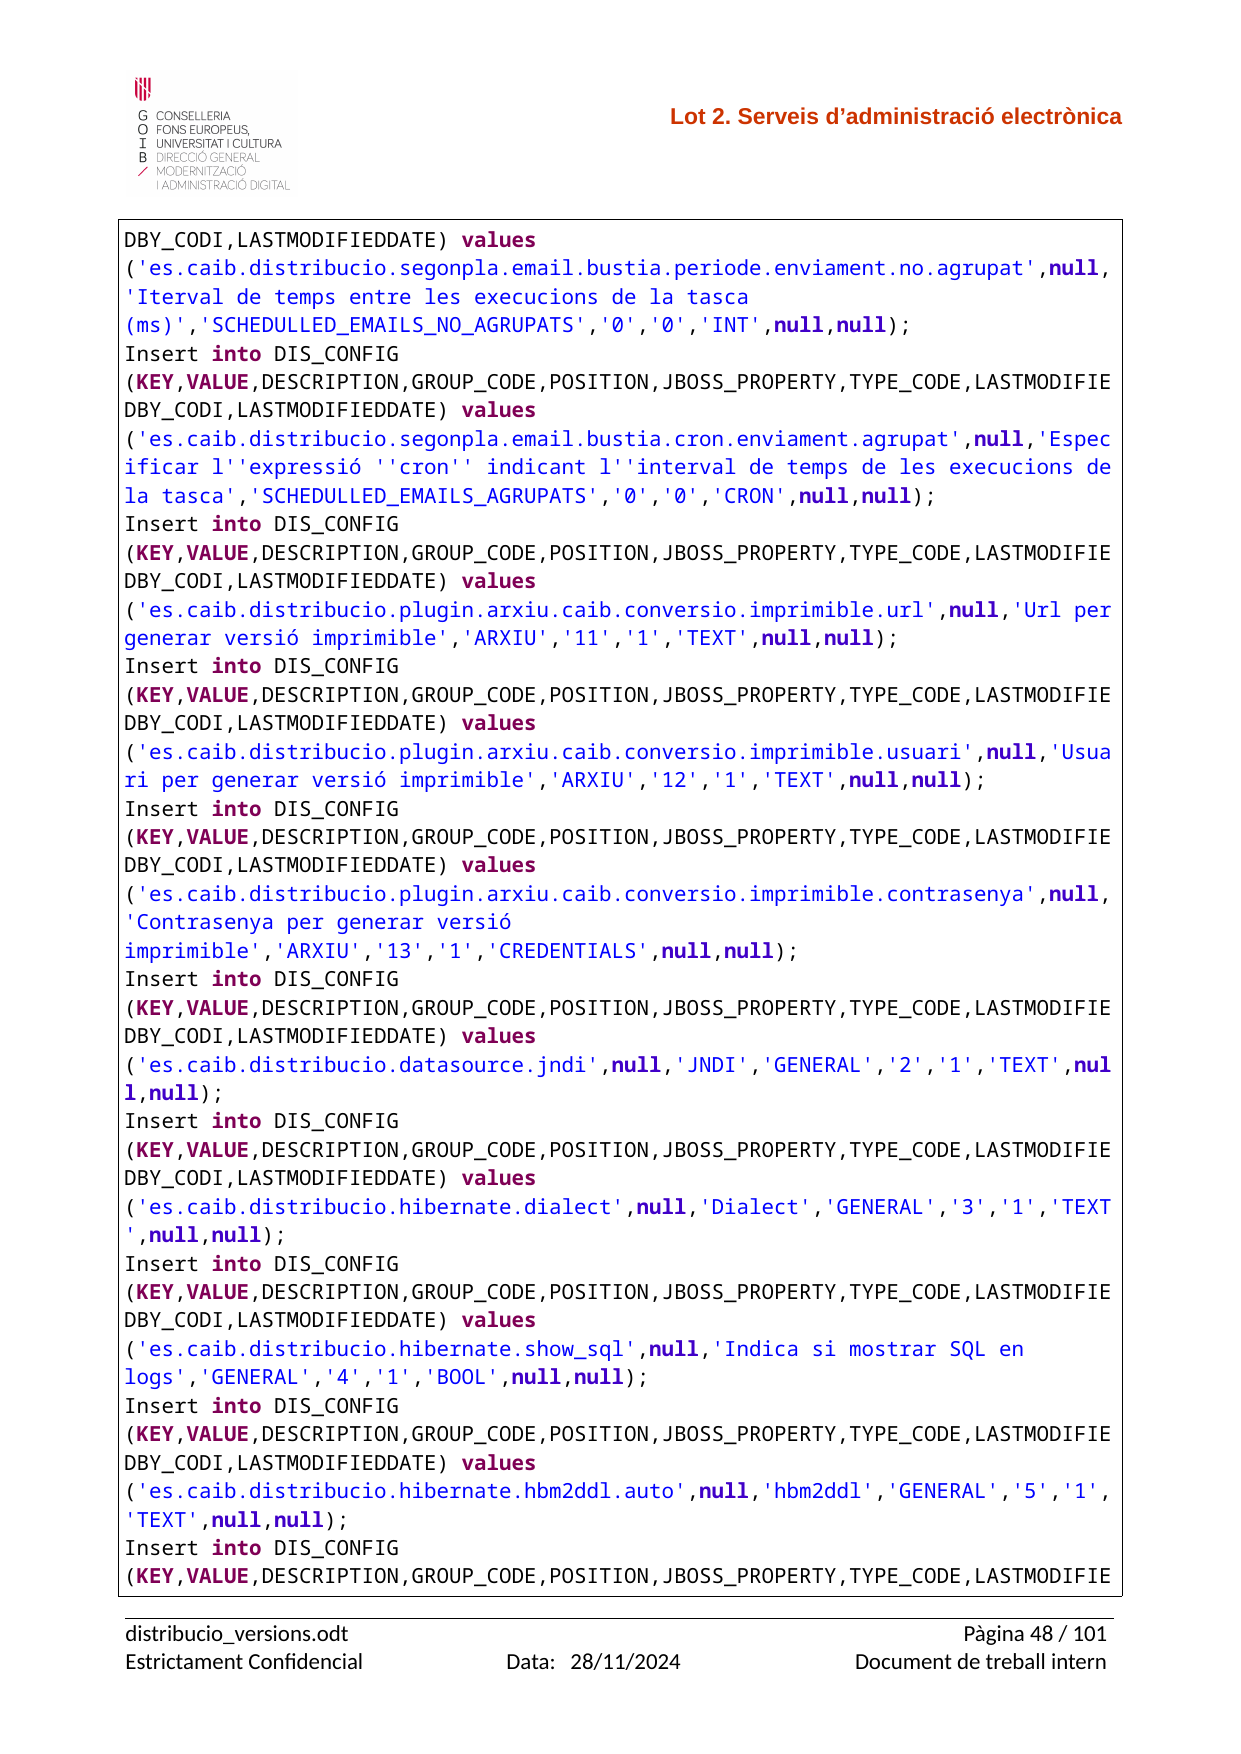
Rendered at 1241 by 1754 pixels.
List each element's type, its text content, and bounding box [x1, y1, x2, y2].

table_header DBY_CODI,LASTMODIFIEDDATE) values ('es.caib.distribucio.segonpla.email.bustia.periode.enviament.no.agrupat',null,'Iterval de temps entre les execucions de la tasca (ms)','SCHEDULLED_EMAILS_NO_AGRUPATS','0','0','INT',null,null); Insert into DIS_CONFIG (KEY,VALUE,DESCRIPTION,GROUP_CODE,POSITION,JBOSS_PROPERTY,TYPE_CODE,LASTMODIFIEDBY_CODI,LASTMODIFIEDDATE) values ('es.caib.distribucio.segonpla.email.bustia.cron.enviament.agrupat',null,'Especificar l''expressió ''cron'' indicant l''interval de temps de les execucions de la tasca','SCHEDULLED_EMAILS_AGRUPATS','0','0','CRON',null,null); Insert into DIS_CONFIG (KEY,VALUE,DESCRIPTION,GROUP_CODE,POSITION,JBOSS_PROPERTY,TYPE_CODE,LASTMODIFIEDBY_CODI,LASTMODIFIEDDATE) values ('es.caib.distribucio.plugin.arxiu.caib.conversio.imprimible.url',null,'Url per generar versió imprimible','ARXIU','11','1','TEXT',null,null); Insert into DIS_CONFIG (KEY,VALUE,DESCRIPTION,GROUP_CODE,POSITION,JBOSS_PROPERTY,TYPE_CODE,LASTMODIFIEDBY_CODI,LASTMODIFIEDDATE) values ('es.caib.distribucio.plugin.arxiu.caib.conversio.imprimible.usuari',null,'Usuari per generar versió imprimible','ARXIU','12','1','TEXT',null,null); Insert into DIS_CONFIG (KEY,VALUE,DESCRIPTION,GROUP_CODE,POSITION,JBOSS_PROPERTY,TYPE_CODE,LASTMODIFIEDBY_CODI,LASTMODIFIEDDATE) values ('es.caib.distribucio.plugin.arxiu.caib.conversio.imprimible.contrasenya',null,'Contrasenya per generar versió imprimible','ARXIU','13','1','CREDENTIALS',null,null); Insert into DIS_CONFIG (KEY,VALUE,DESCRIPTION,GROUP_CODE,POSITION,JBOSS_PROPERTY,TYPE_CODE,LASTMODIFIEDBY_CODI,LASTMODIFIEDDATE) values ('es.caib.distribucio.datasource.jndi',null,'JNDI','GENERAL','2','1','TEXT',null,null); Insert into DIS_CONFIG (KEY,VALUE,DESCRIPTION,GROUP_CODE,POSITION,JBOSS_PROPERTY,TYPE_CODE,LASTMODIFIEDBY_CODI,LASTMODIFIEDDATE) values ('es.caib.distribucio.hibernate.dialect',null,'Dialect','GENERAL','3','1','TEXT',null,null); Insert into DIS_CONFIG (KEY,VALUE,DESCRIPTION,GROUP_CODE,POSITION,JBOSS_PROPERTY,TYPE_CODE,LASTMODIFIEDBY_CODI,LASTMODIFIEDDATE) values ('es.caib.distribucio.hibernate.show_sql',null,'Indica si mostrar SQL en logs','GENERAL','4','1','BOOL',null,null); Insert into DIS_CONFIG (KEY,VALUE,DESCRIPTION,GROUP_CODE,POSITION,JBOSS_PROPERTY,TYPE_CODE,LASTMODIFIEDBY_CODI,LASTMODIFIEDDATE) values ('es.caib.distribucio.hibernate.hbm2ddl.auto',null,'hbm2ddl','GENERAL','5','1','TEXT',null,null); Insert into DIS_CONFIG (KEY,VALUE,DESCRIPTION,GROUP_CODE,POSITION,JBOSS_PROPERTY,TYPE_CODE,LASTMODIFIE [119, 220, 1122, 1596]
picture [126, 70, 299, 197]
